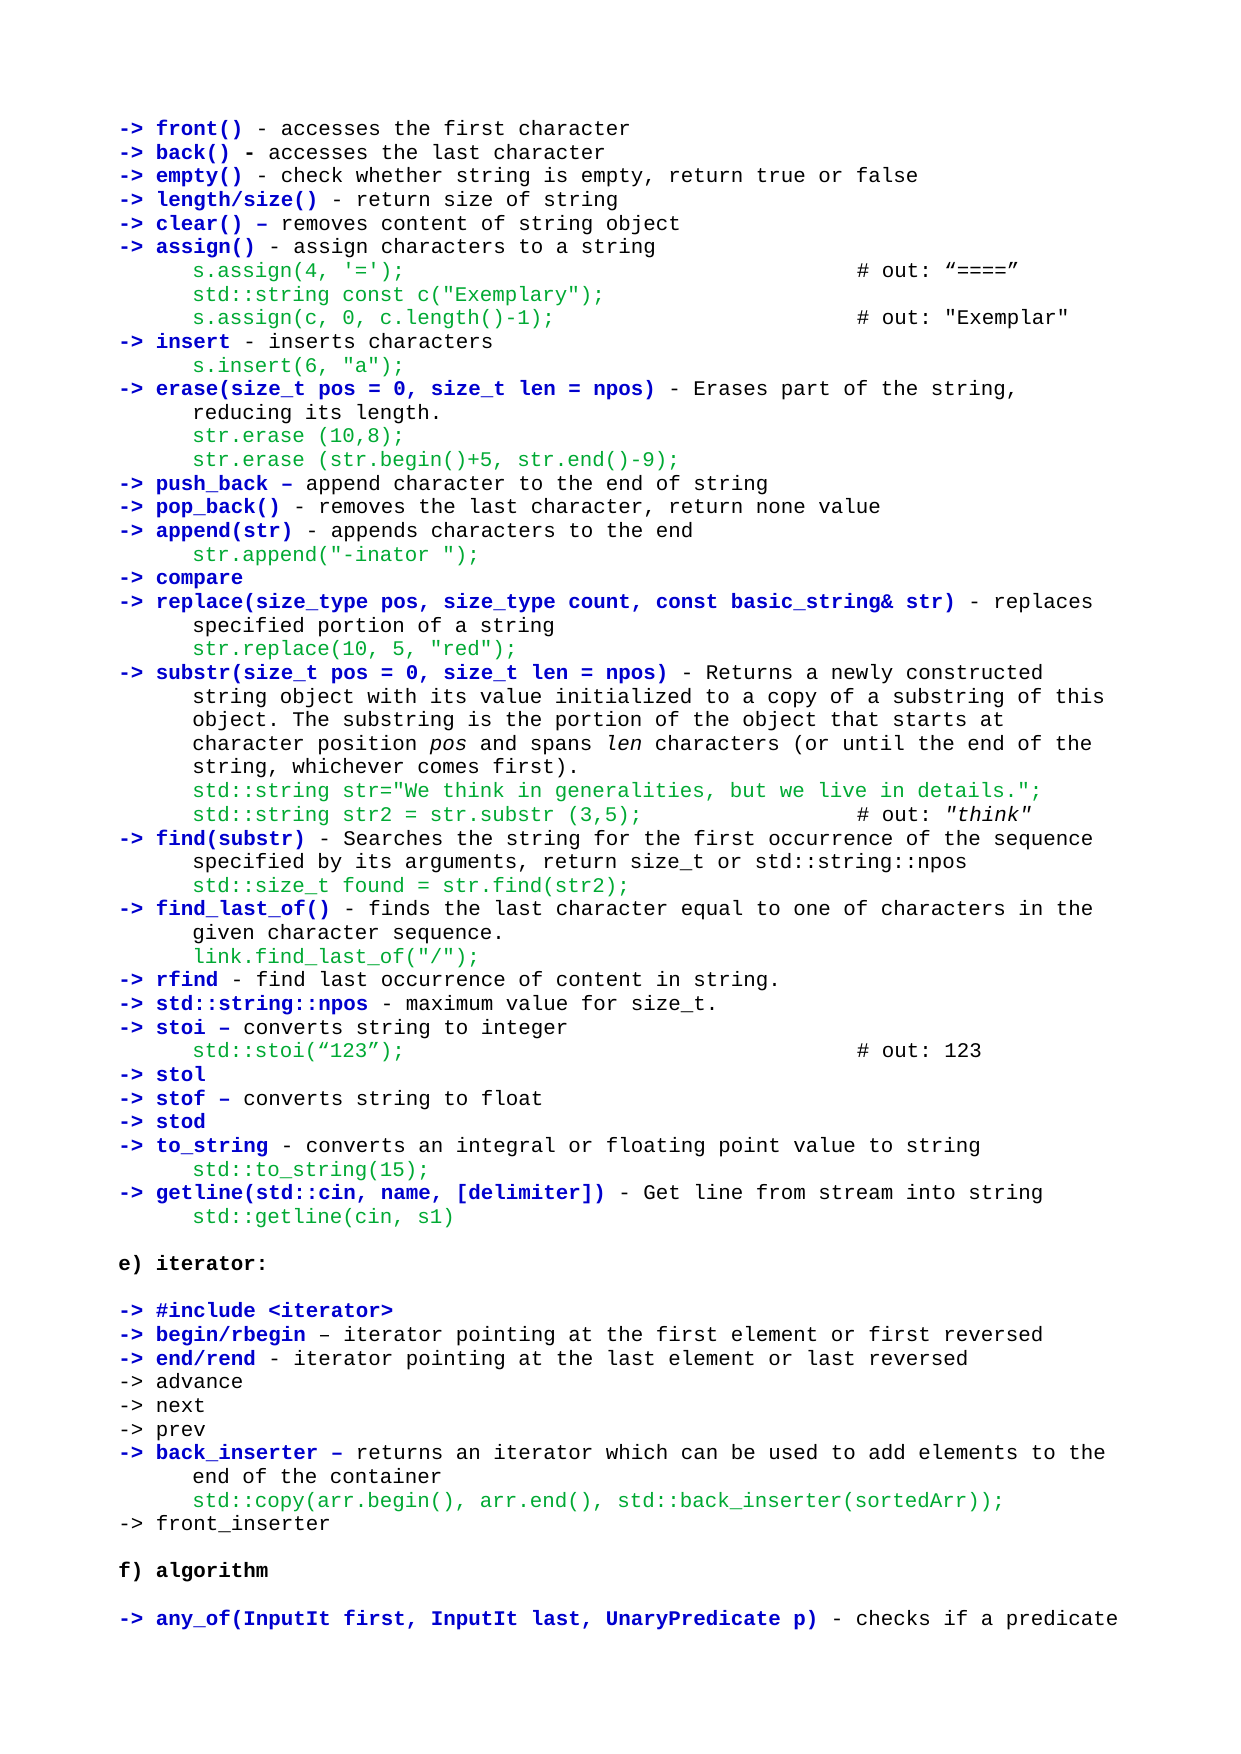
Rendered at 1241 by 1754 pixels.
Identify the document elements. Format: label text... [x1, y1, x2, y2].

text -> next [118, 1395, 1122, 1419]
text -> front_inserter [118, 1513, 1122, 1537]
text std::to_string(15); [118, 1158, 1122, 1182]
text -> back_inserter – returns an iterator which can be used to add elements to the end of the container [118, 1442, 1122, 1489]
text -> any_of(InputIt first, InputIt last, UnaryPredicate p) - checks if a predicate [118, 1608, 1122, 1631]
text str.append("-inator "); [118, 544, 1122, 567]
text std::string const c("Exemplary"); [118, 284, 1122, 307]
text -> length/size() - return size of string [118, 189, 1122, 213]
text -> #include <iterator> [118, 1300, 1122, 1324]
text link.find_last_of("/"); [118, 946, 1122, 969]
text -> end/rend - iterator pointing at the last element or last reversed [118, 1348, 1122, 1371]
text -> insert - inserts characters [118, 331, 1122, 354]
text -> append(str) - appends characters to the end [118, 520, 1122, 544]
text -> rfind - find last occurrence of content in string. [118, 969, 1122, 993]
text str.replace(10, 5, "red"); [118, 638, 1122, 662]
text std::stoi(“123”); # out: 123 [118, 1040, 1122, 1064]
text e) iterator: [118, 1253, 1122, 1277]
text s.assign(c, 0, c.length()-1); # out: "Exemplar" [118, 307, 1122, 331]
text std::size_t found = str.find(str2); [118, 875, 1122, 898]
text -> push_back – append character to the end of string [118, 473, 1122, 496]
text -> front() - accesses the first character [118, 118, 1122, 142]
text f) algorithm [118, 1561, 1122, 1584]
text -> find_last_of() - finds the last character equal to one of characters in the given character sequence. [118, 898, 1122, 946]
text -> stod [118, 1111, 1122, 1135]
text -> std::string::npos - maximum value for size_t. [118, 993, 1122, 1017]
text std::getline(cin, s1) [118, 1206, 1122, 1229]
text -> clear() – removes content of string object [118, 213, 1122, 236]
text -> find(substr) - Searches the string for the first occurrence of the sequence specified by its arguments, return size_t or std::string::npos [118, 827, 1122, 875]
text -> back() - accesses the last character [118, 142, 1122, 165]
text std::copy(arr.begin(), arr.end(), std::back_inserter(sortedArr)); [118, 1489, 1122, 1513]
text str.erase (str.begin()+5, str.end()-9); [118, 449, 1122, 473]
text std::string str2 = str.substr (3,5); # out: "think" [118, 804, 1122, 827]
text -> assign() - assign characters to a string [118, 236, 1122, 260]
text std::string str="We think in generalities, but we live in details."; [118, 780, 1122, 804]
text -> substr(size_t pos = 0, size_t len = npos) - Returns a newly constructed string object with its value initialized to a copy of a substring of this object. The substring is the portion of the object that starts at character position pos and spans len characters (or until the end of the string, whichever comes first). [118, 662, 1122, 780]
text -> stoi – converts string to integer [118, 1017, 1122, 1040]
text -> pop_back() - removes the last character, return none value [118, 496, 1122, 520]
text -> compare [118, 567, 1122, 591]
text -> to_string - converts an integral or floating point value to string [118, 1135, 1122, 1158]
text -> begin/rbegin – iterator pointing at the first element or first reversed [118, 1324, 1122, 1348]
text -> stol [118, 1064, 1122, 1088]
text s.assign(4, '='); # out: “====” [118, 260, 1122, 284]
text -> empty() - check whether string is empty, return true or false [118, 165, 1122, 189]
text -> replace(size_type pos, size_type count, const basic_string& str) - replaces specified portion of a string [118, 591, 1122, 638]
text -> getline(std::cin, name, [delimiter]) - Get line from stream into string [118, 1182, 1122, 1206]
text -> prev [118, 1419, 1122, 1442]
text str.erase (10,8); [118, 426, 1122, 449]
text -> erase(size_t pos = 0, size_t len = npos) - Erases part of the string, reducing its length. [118, 378, 1122, 426]
text -> stof – converts string to float [118, 1088, 1122, 1111]
text -> advance [118, 1371, 1122, 1395]
text s.insert(6, "a"); [118, 354, 1122, 378]
